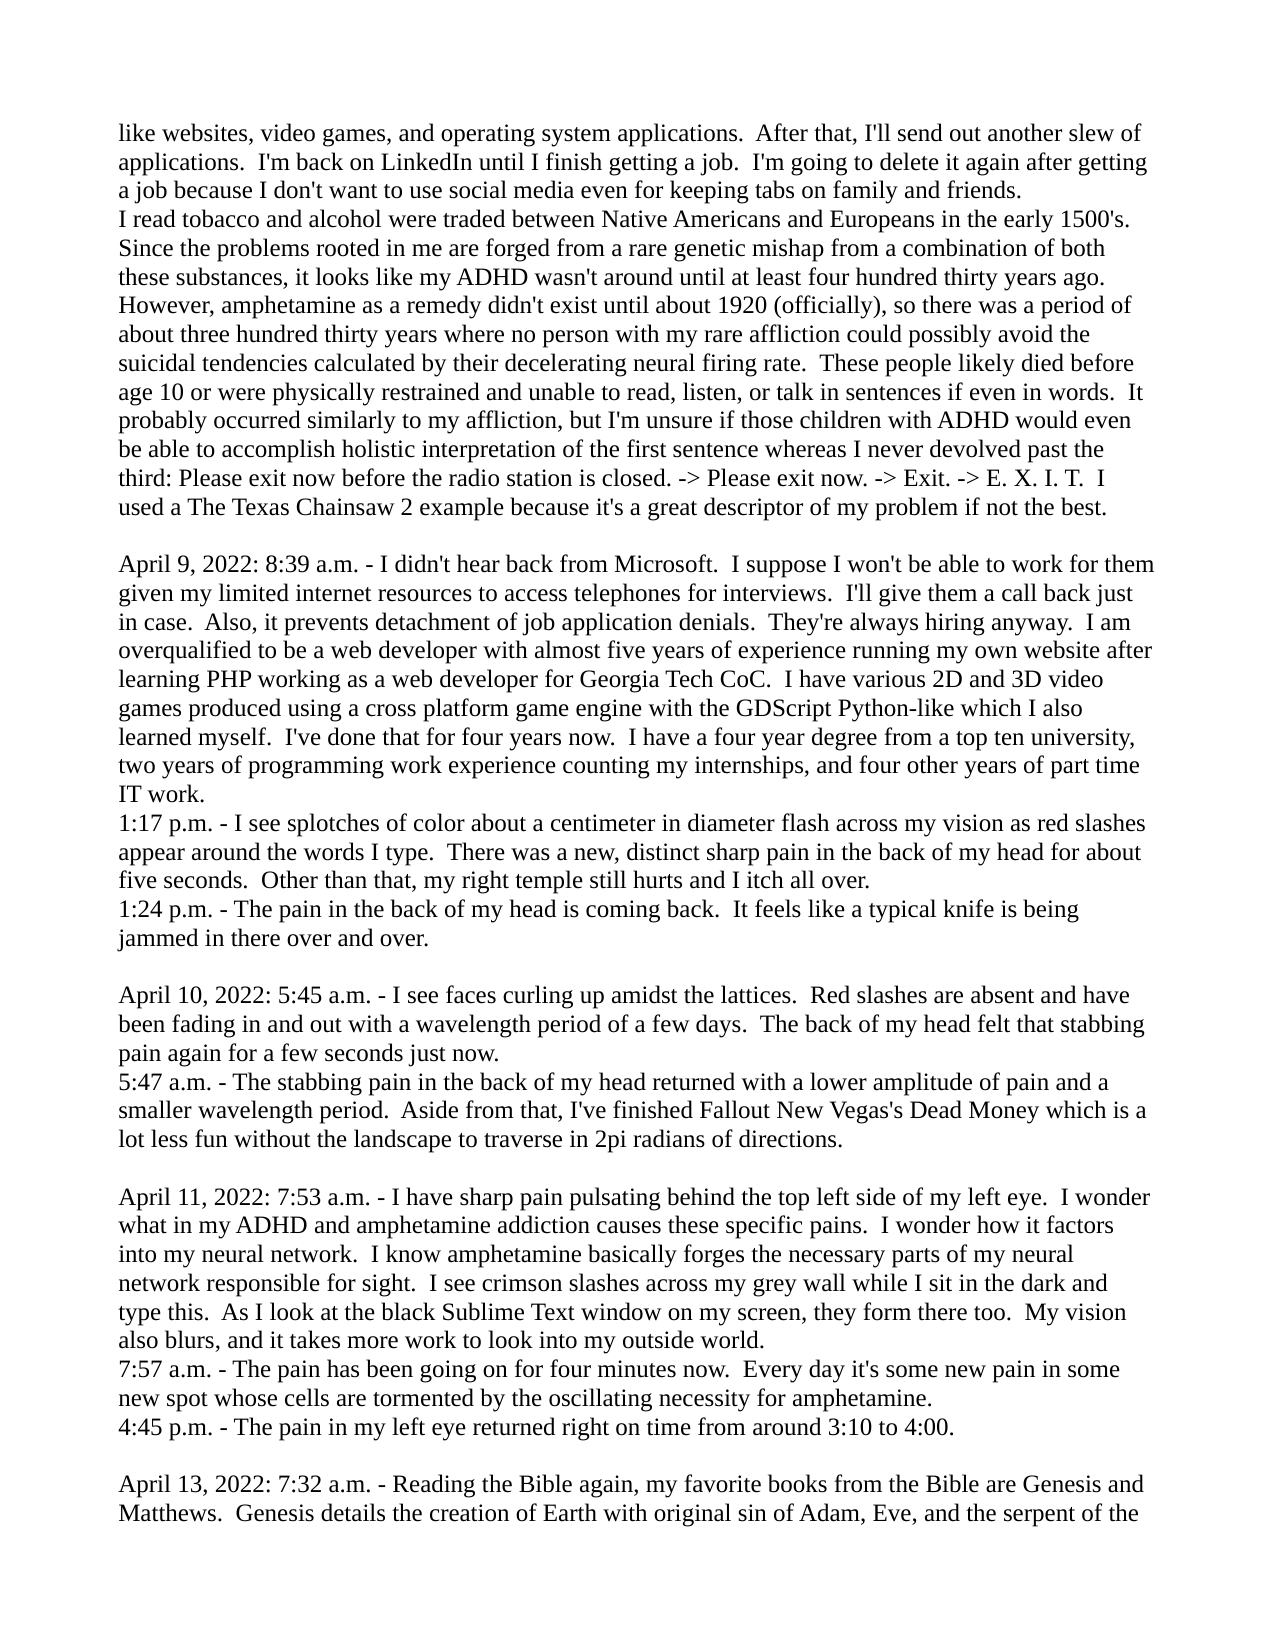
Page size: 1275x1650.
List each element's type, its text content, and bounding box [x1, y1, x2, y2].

text I read tobacco and alcohol were traded between Native Americans and Europeans in the early 1500's. Since the problems rooted in me are forged from a rare genetic mishap from a combination of both these substances, it looks like my ADHD wasn't around until at least four hundred thirty years ago. However, amphetamine as a remedy didn't exist until about 1920 (officially), so there was a period of about three hundred thirty years where no person with my rare affliction could possibly avoid the suicidal tendencies calculated by their decelerating neural firing rate. These people likely died before age 10 or were physically restrained and unable to read, listen, or talk in sentences if even in words. It probably occurred similarly to my affliction, but I'm unsure if those children with ADHD would even be able to accomplish holistic interpretation of the first sentence whereas I never devolved past the third: Please exit now before the radio station is closed. -> Please exit now. -> Exit. -> E. X. I. T. I used a The Texas Chainsaw 2 example because it's a great descriptor of my problem if not the best. [118, 204, 1157, 521]
text April 10, 2022: 5:45 a.m. - I see faces curling up amidst the lattices. Red slashes are absent and have been fading in and out with a wavelength period of a few days. The back of my head felt that stabbing pain again for a few seconds just now. [118, 981, 1157, 1067]
text April 13, 2022: 7:32 a.m. - Reading the Bible again, my favorite books from the Bible are Genesis and Matthews. Genesis details the creation of Earth with original sin of Adam, Eve, and the serpent of the [118, 1469, 1157, 1527]
text 7:57 a.m. - The pain has been going on for four minutes now. Every day it's some new pain in some new spot whose cells are tormented by the oscillating necessity for amphetamine. [118, 1354, 1157, 1412]
text like websites, video games, and operating system applications. After that, I'll send out another slew of applications. I'm back on LinkedIn until I finish getting a job. I'm going to delete it again after getting a job because I don't want to use social media even for keeping tabs on family and friends. [118, 118, 1157, 204]
text 1:24 p.m. - The pain in the back of my head is coming back. It feels like a typical knife is being jammed in there over and over. [118, 894, 1157, 952]
text 4:45 p.m. - The pain in my left eye returned right on time from around 3:10 to 4:00. [118, 1412, 1157, 1441]
text 5:47 a.m. - The stabbing pain in the back of my head returned with a lower amplitude of pain and a smaller wavelength period. Aside from that, I've finished Fallout New Vegas's Dead Money which is a lot less fun without the landscape to traverse in 2pi radians of directions. [118, 1067, 1157, 1153]
text April 11, 2022: 7:53 a.m. - I have sharp pain pulsating behind the top left side of my left eye. I wonder what in my ADHD and amphetamine addiction causes these specific pains. I wonder how it factors into my neural network. I know amphetamine basically forges the necessary parts of my neural network responsible for sight. I see crimson slashes across my grey wall while I sit in the dark and type this. As I look at the black Sublime Text window on my screen, they form there too. My vision also blurs, and it takes more work to look into my outside world. [118, 1182, 1157, 1354]
text 1:17 p.m. - I see splotches of color about a centimeter in diameter flash across my vision as red slashes appear around the words I type. There was a new, distinct sharp pain in the back of my head for about five seconds. Other than that, my right temple still hurts and I itch all over. [118, 808, 1157, 894]
text April 9, 2022: 8:39 a.m. - I didn't hear back from Microsoft. I suppose I won't be able to work for them given my limited internet resources to access telephones for interviews. I'll give them a call back just in case. Also, it prevents detachment of job application denials. They're always hiring anyway. I am overqualified to be a web developer with almost five years of experience running my own website after learning PHP working as a web developer for Georgia Tech CoC. I have various 2D and 3D video games produced using a cross platform game engine with the GDScript Python-like which I also learned myself. I've done that for four years now. I have a four year degree from a top ten university, two years of programming work experience counting my internships, and four other years of part time IT work. [118, 549, 1157, 808]
